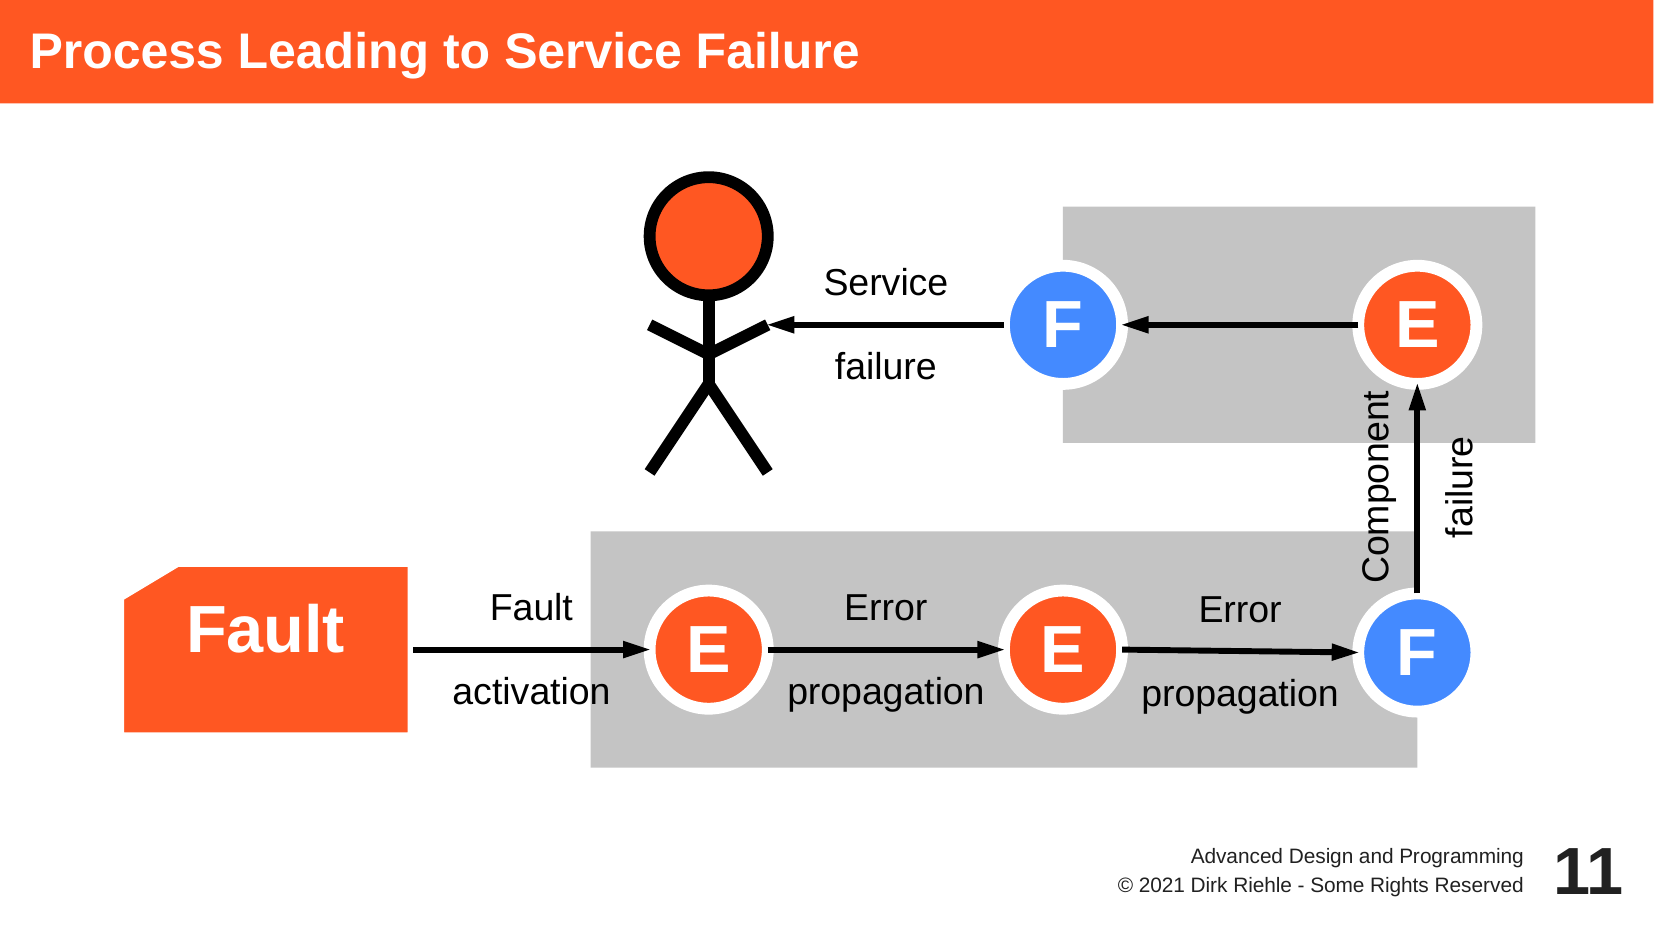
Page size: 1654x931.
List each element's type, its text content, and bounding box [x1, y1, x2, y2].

text_box E [1003, 590, 1122, 709]
title Process Leading to Service Failure [0, 0, 1654, 104]
text_box [1062, 206, 1536, 443]
text_box [590, 651, 1418, 768]
text_box [1062, 326, 1328, 443]
text_box Fault [118, 561, 414, 739]
text_box E [649, 590, 768, 709]
text_box E [1358, 265, 1477, 324]
text_box [590, 531, 1328, 649]
text_box Component failure [1328, 324, 1506, 650]
text_box F [1358, 650, 1477, 712]
text_box [649, 177, 768, 296]
text_box F [1004, 265, 1123, 384]
